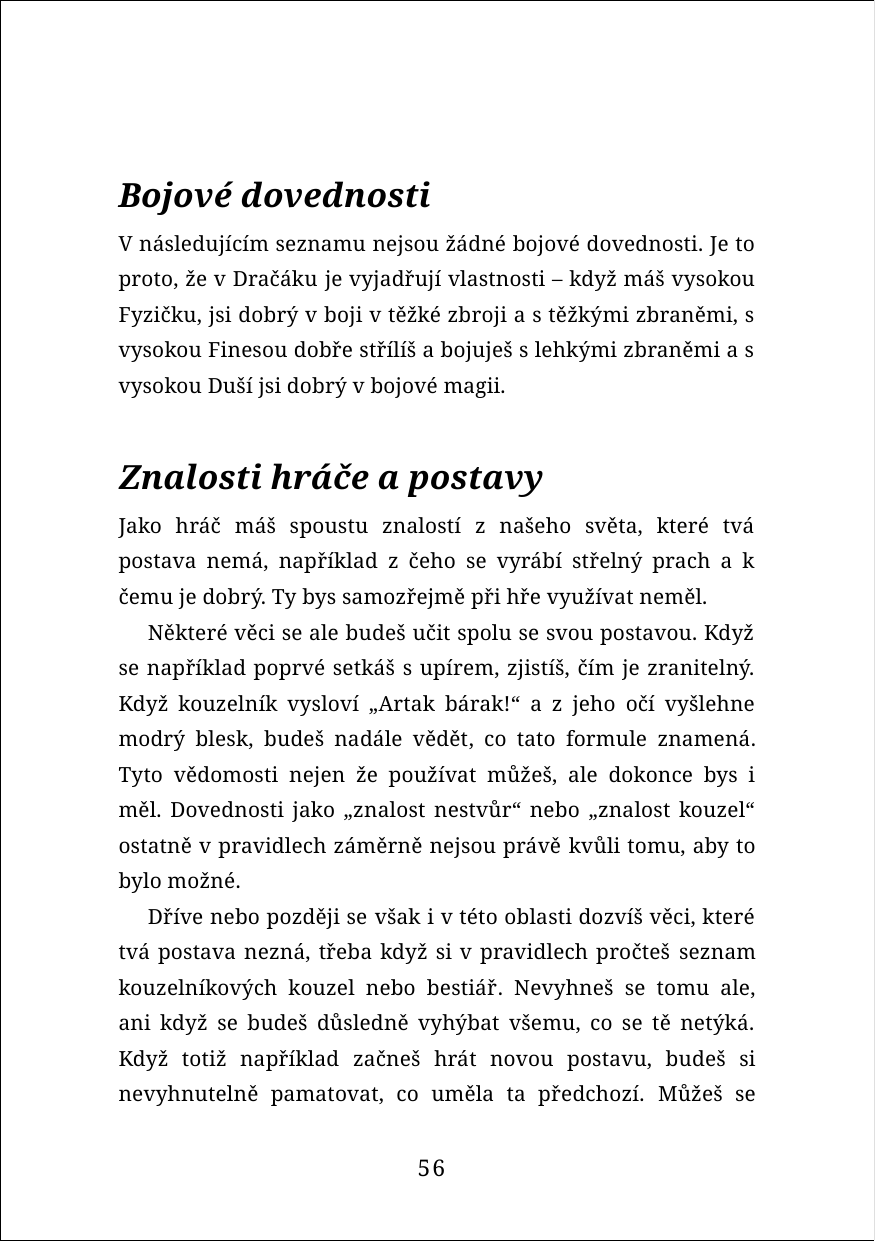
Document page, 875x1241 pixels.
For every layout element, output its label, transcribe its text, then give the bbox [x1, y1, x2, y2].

text Jako hráč máš spoustu znalostí z našeho světa, které tvá postava nemá, například z čeho se vyrábí střelný prach a k čemu je dobrý. Ty bys samozřejmě při hře využívat neměl. Některé věci se ale budeš učit spolu se svou postavou. Když se například poprvé setkáš s upírem, zjistíš, čím je zranitelný. Když kouzelník vysloví „Artak bárak!“ a z jeho očí vyšlehne modrý blesk, budeš nadále vědět, co tato formule znamená. Tyto vědomosti nejen že používat můžeš, ale dokonce bys i měl. Dovednosti jako „znalost nestvůr“ nebo „znalost kouzel“ ostatně v pravidlech záměrně nejsou právě kvůli tomu, aby to bylo možné. Dříve nebo později se však i v této oblasti dozvíš věci, které tvá postava nezná, třeba když si v pravidlech pročteš seznam kouzelníkových kouzel nebo bestiář. Nevyhneš se tomu ale, ani když se budeš důsledně vyhýbat všemu, co se tě netýká. Když totiž například začneš hrát novou postavu, budeš si nevyhnutelně pamatovat, co uměla ta předchozí. Můžeš se [118, 511, 756, 1108]
subtitle Bojové dovednosti [118, 172, 756, 217]
text V následujícím seznamu nejsou žádné bojové dovednosti. Je to proto, že v Dračáku je vyjadřují vlastnosti – když máš vysokou Fyzičku, jsi dobrý v boji v těžké zbroji a s těžkými zbraněmi, s vysokou Finesou dobře střílíš a bojuješ s lehkými zbraněmi a s vysokou Duší jsi dobrý v bojové magii. [118, 229, 756, 399]
subtitle Znalosti hráče a postavy [118, 454, 756, 499]
